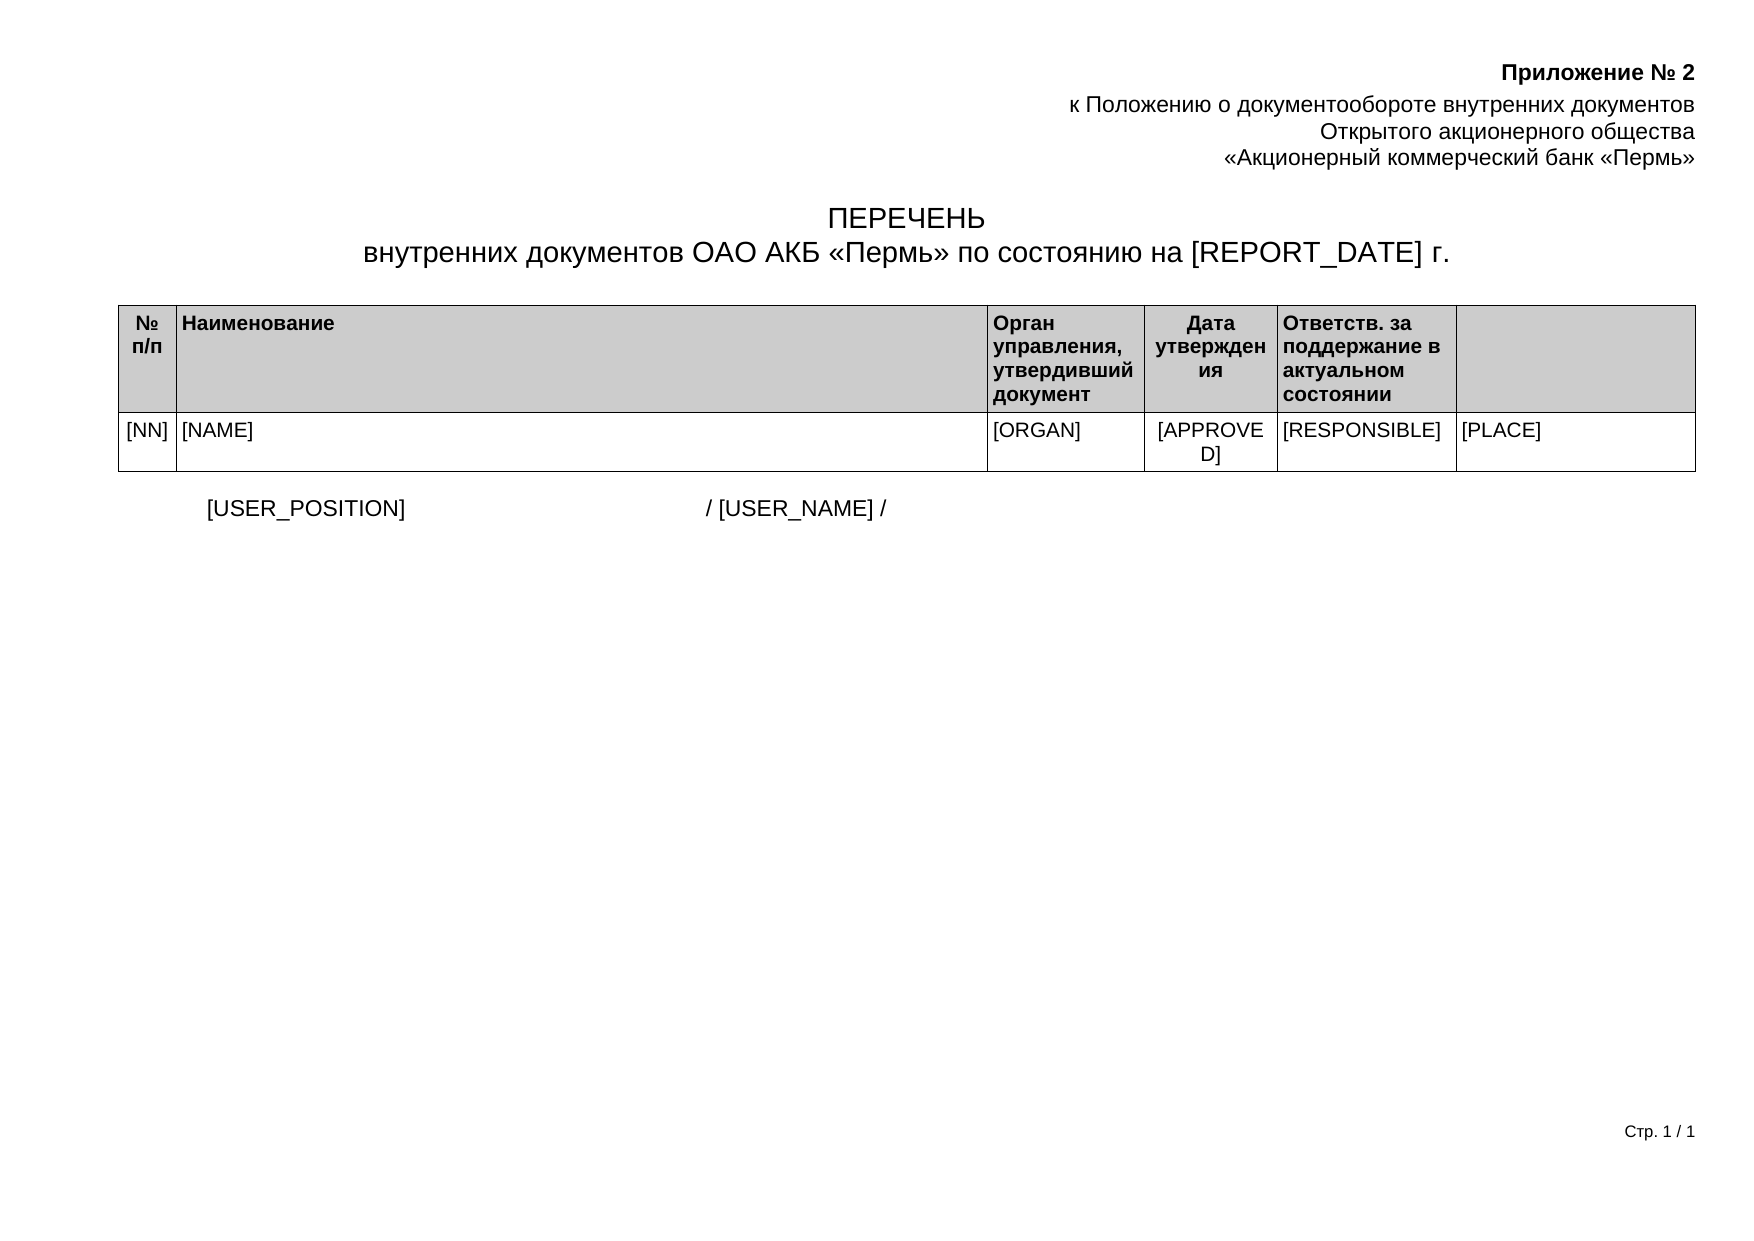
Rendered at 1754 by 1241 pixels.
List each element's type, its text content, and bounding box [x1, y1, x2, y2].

subtitle ПЕРЕЧЕНЬ внутренних документов ОАО АКБ «Пермь» по состоянию на [REPORT_DATE] г. [118, 201, 1695, 268]
table_header Орган управления, утвердивший документ [988, 306, 1144, 412]
table_cell [ORGAN] [988, 413, 1144, 471]
table_header № п/п [119, 306, 176, 412]
text к Положению о документообороте внутренних документов Открытого акционерного общества «Акционерный коммерческий банк «Пермь» [118, 91, 1695, 170]
text Приложение № 2 [118, 59, 1695, 85]
table_header Наименование [177, 306, 987, 412]
table_header [1457, 306, 1695, 412]
table_header Дата утверждения [1145, 306, 1277, 412]
table_cell [NAME] [177, 413, 987, 471]
table_cell [APPROVED] [1145, 413, 1277, 471]
table_cell [RESPONSIBLE] [1278, 413, 1456, 471]
table_cell [NN] [119, 413, 176, 471]
text [USER_POSITION] / [USER_NAME] / [118, 495, 1695, 522]
table_cell [PLACE] [1457, 413, 1695, 471]
table_header Ответств. за поддержание в актуальном состоянии [1278, 306, 1456, 412]
